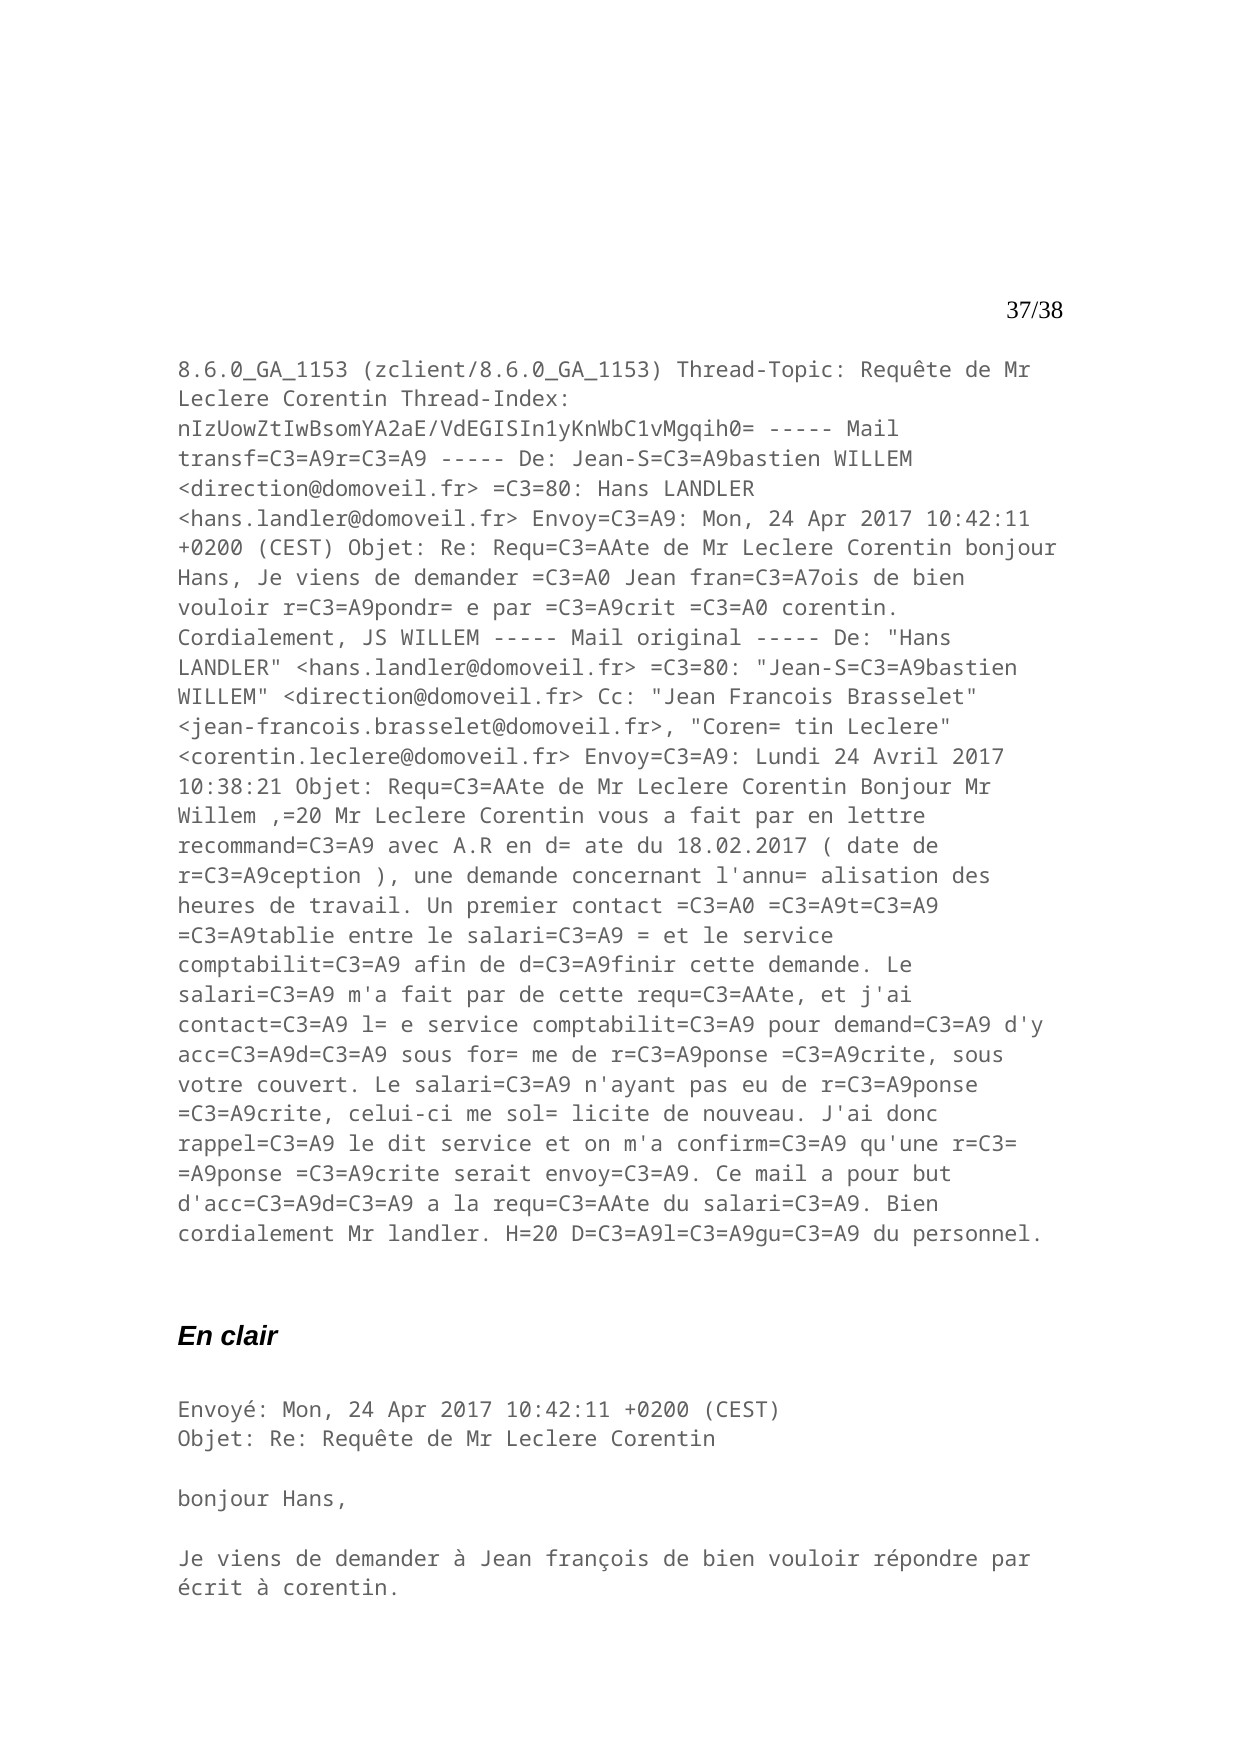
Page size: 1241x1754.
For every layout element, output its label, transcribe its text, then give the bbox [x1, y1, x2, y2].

text 8.6.0_GA_1153 (zclient/8.6.0_GA_1153) Thread-Topic: Requête de Mr Leclere Corentin Thread-Index: nIzUowZtIwBsomYA2aE/VdEGISIn1yKnWbC1vMgqih0= ----- Mail transf=C3=A9r=C3=A9 ----- De: Jean-S=C3=A9bastien WILLEM <direction@domoveil.fr> =C3=80: Hans LANDLER <hans.landler@domoveil.fr> Envoy=C3=A9: Mon, 24 Apr 2017 10:42:11 +0200 (CEST) Objet: Re: Requ=C3=AAte de Mr Leclere Corentin bonjour Hans, Je viens de demander =C3=A0 Jean fran=C3=A7ois de bien vouloir r=C3=A9pondr= e par =C3=A9crit =C3=A0 corentin. Cordialement, JS WILLEM ----- Mail original ----- De: "Hans LANDLER" <hans.landler@domoveil.fr> =C3=80: "Jean-S=C3=A9bastien WILLEM" <direction@domoveil.fr> Cc: "Jean Francois Brasselet" <jean-francois.brasselet@domoveil.fr>, "Coren= tin Leclere" <corentin.leclere@domoveil.fr> Envoy=C3=A9: Lundi 24 Avril 2017 10:38:21 Objet: Requ=C3=AAte de Mr Leclere Corentin Bonjour Mr Willem ,=20 Mr Leclere Corentin vous a fait par en lettre recommand=C3=A9 avec A.R en d= ate du 18.02.2017 ( date de r=C3=A9ception ), une demande concernant l'annu= alisation des heures de travail. Un premier contact =C3=A0 =C3=A9t=C3=A9 =C3=A9tablie entre le salari=C3=A9 = et le service comptabilit=C3=A9 afin de d=C3=A9finir cette demande. Le salari=C3=A9 m'a fait par de cette requ=C3=AAte, et j'ai contact=C3=A9 l= e service comptabilit=C3=A9 pour demand=C3=A9 d'y acc=C3=A9d=C3=A9 sous for= me de r=C3=A9ponse =C3=A9crite, sous votre couvert. Le salari=C3=A9 n'ayant pas eu de r=C3=A9ponse =C3=A9crite, celui-ci me sol= licite de nouveau. J'ai donc rappel=C3=A9 le dit service et on m'a confirm=C3=A9 qu'une r=C3= =A9ponse =C3=A9crite serait envoy=C3=A9. Ce mail a pour but d'acc=C3=A9d=C3=A9 a la requ=C3=AAte du salari=C3=A9. Bien cordialement Mr landler. H=20 D=C3=A9l=C3=A9gu=C3=A9 du personnel. [177, 353, 1063, 1247]
text Objet: Re: Requête de Mr Leclere Corentin [177, 1423, 1063, 1453]
subtitle En clair [177, 1319, 1063, 1351]
text Je viens de demander à Jean françois de bien vouloir répondre par écrit à corentin. [177, 1542, 1063, 1602]
text Envoyé: Mon, 24 Apr 2017 10:42:11 +0200 (CEST) [177, 1393, 1063, 1423]
text bonjour Hans, [177, 1483, 1063, 1513]
